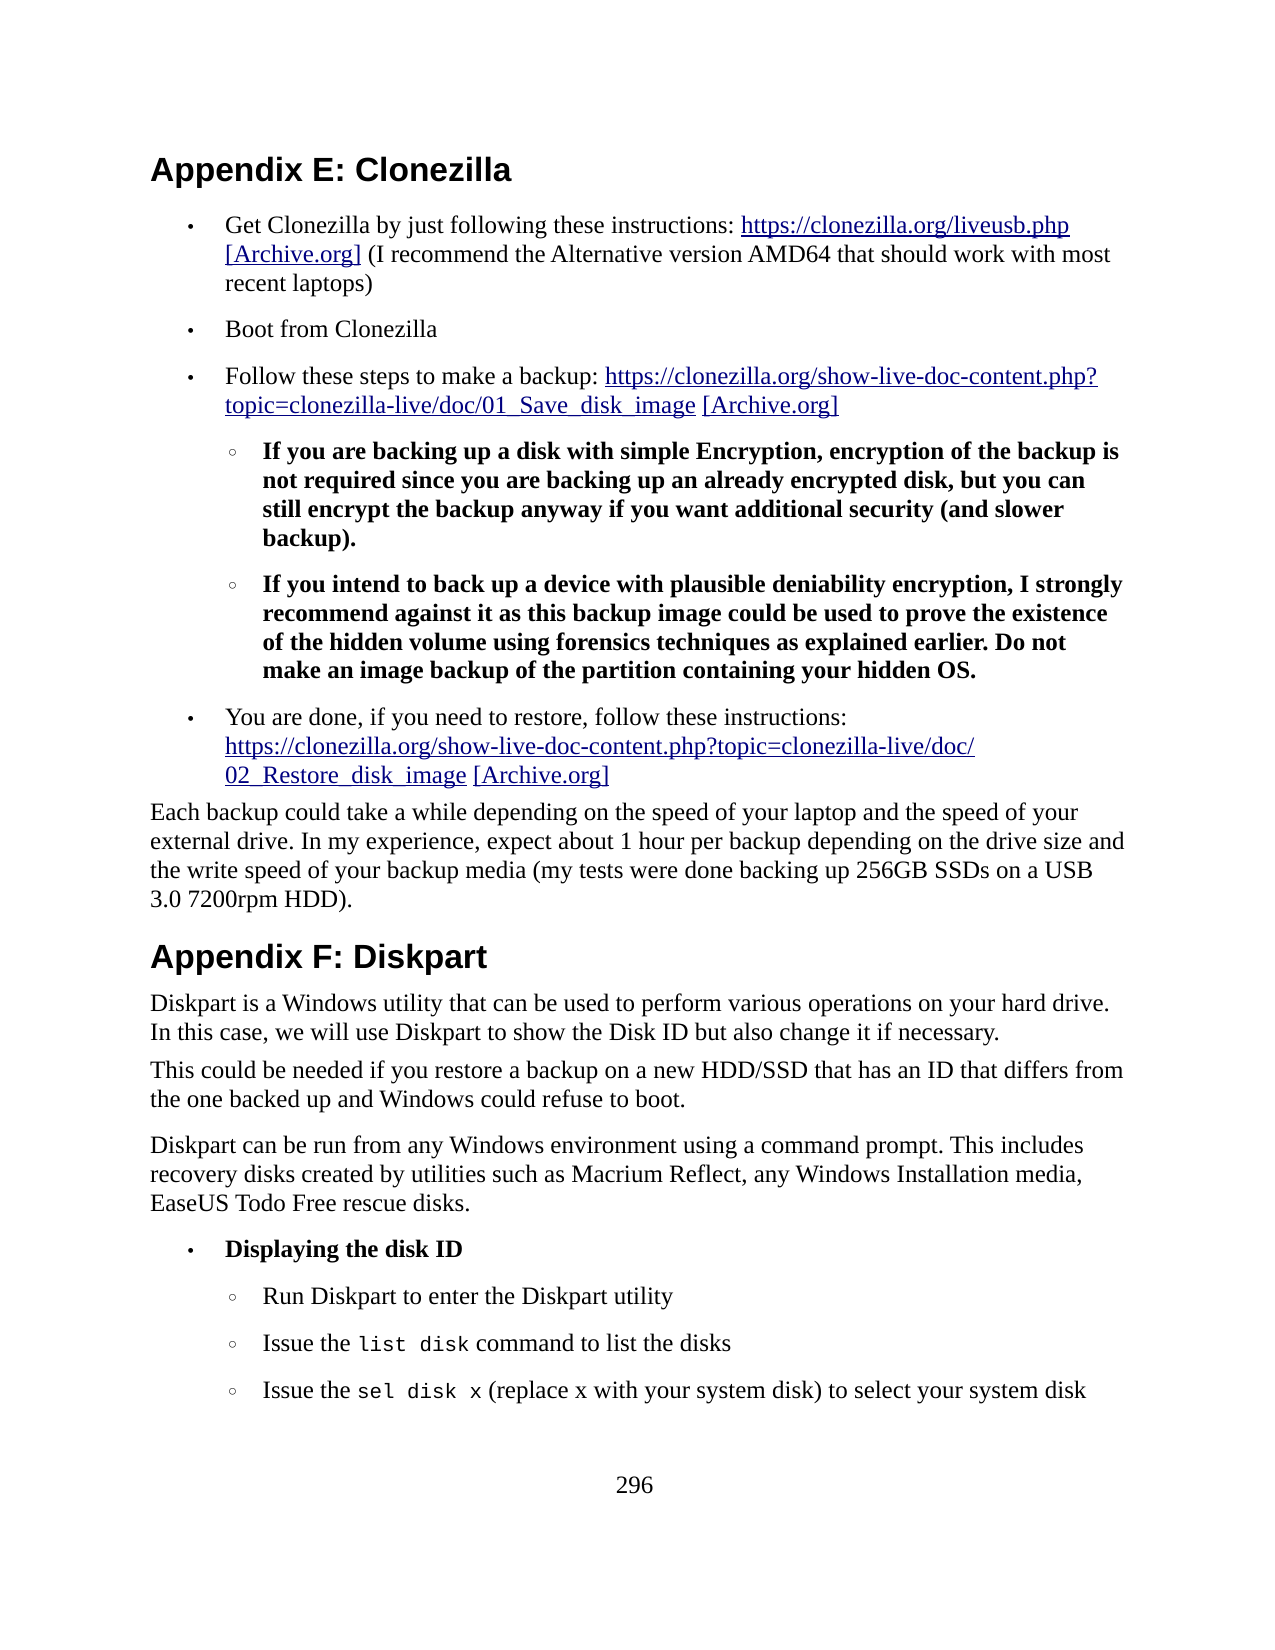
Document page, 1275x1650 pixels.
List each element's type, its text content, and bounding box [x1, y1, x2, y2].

list If you intend to back up a device with plausible deniability encryption, I strongly recommend against it as this backup image could be used to prove the existence of the hidden volume using forensics techniques as explained earlier. Do not make an image backup of the partition containing your hidden OS. [225, 569, 1125, 684]
list If you are backing up a disk with simple Encryption, encryption of the backup is not required since you are backing up an already encrypted disk, but you can still encrypt the backup anyway if you want additional security (and slower backup). [225, 436, 1125, 551]
text This could be needed if you restore a backup on a new HDD/SSD that has an ID that differs from the one backed up and Windows could refuse to boot. [150, 1055, 1125, 1112]
text Diskpart is a Windows utility that can be used to perform various operations on your hard drive. In this case, we will use Diskpart to show the Disk ID but also change it if necessary. [150, 988, 1125, 1046]
list Run Diskpart to enter the Diskpart utility [225, 1281, 1125, 1310]
list You are done, if you need to restore, follow these instructions: https://clonezilla.org/show-live-doc-content.php?topic=clonezilla-live/doc/02_Restore_disk_image [Archive.org] [187, 702, 1125, 788]
list Issue the list disk command to list the disks [225, 1328, 1125, 1357]
list Get Clonezilla by just following these instructions: https://clonezilla.org/liveusb.php [Archive.org] (I recommend the Alternative version AMD64 that should work with most recent laptops) [187, 210, 1125, 296]
subtitle Appendix E: Clonezilla [150, 150, 1125, 189]
list Boot from Clonezilla [187, 314, 1125, 343]
text Each backup could take a while depending on the speed of your laptop and the speed of your external drive. In my experience, expect about 1 hour per backup depending on the drive size and the write speed of your backup media (my tests were done backing up 256GB SSDs on a USB 3.0 7200rpm HDD). [150, 797, 1125, 912]
subtitle Appendix F: Diskpart [150, 937, 1125, 976]
list Displaying the disk ID [187, 1234, 1125, 1263]
list Issue the sel disk x (replace x with your system disk) to select your system disk [225, 1375, 1125, 1405]
list Follow these steps to make a backup: https://clonezilla.org/show-live-doc-content.php?topic=clonezilla-live/doc/01_Save_disk_image [Archive.org] [187, 361, 1125, 418]
text Diskpart can be run from any Windows environment using a command prompt. This includes recovery disks created by utilities such as Macrium Reflect, any Windows Installation media, EaseUS Todo Free rescue disks. [150, 1130, 1125, 1217]
